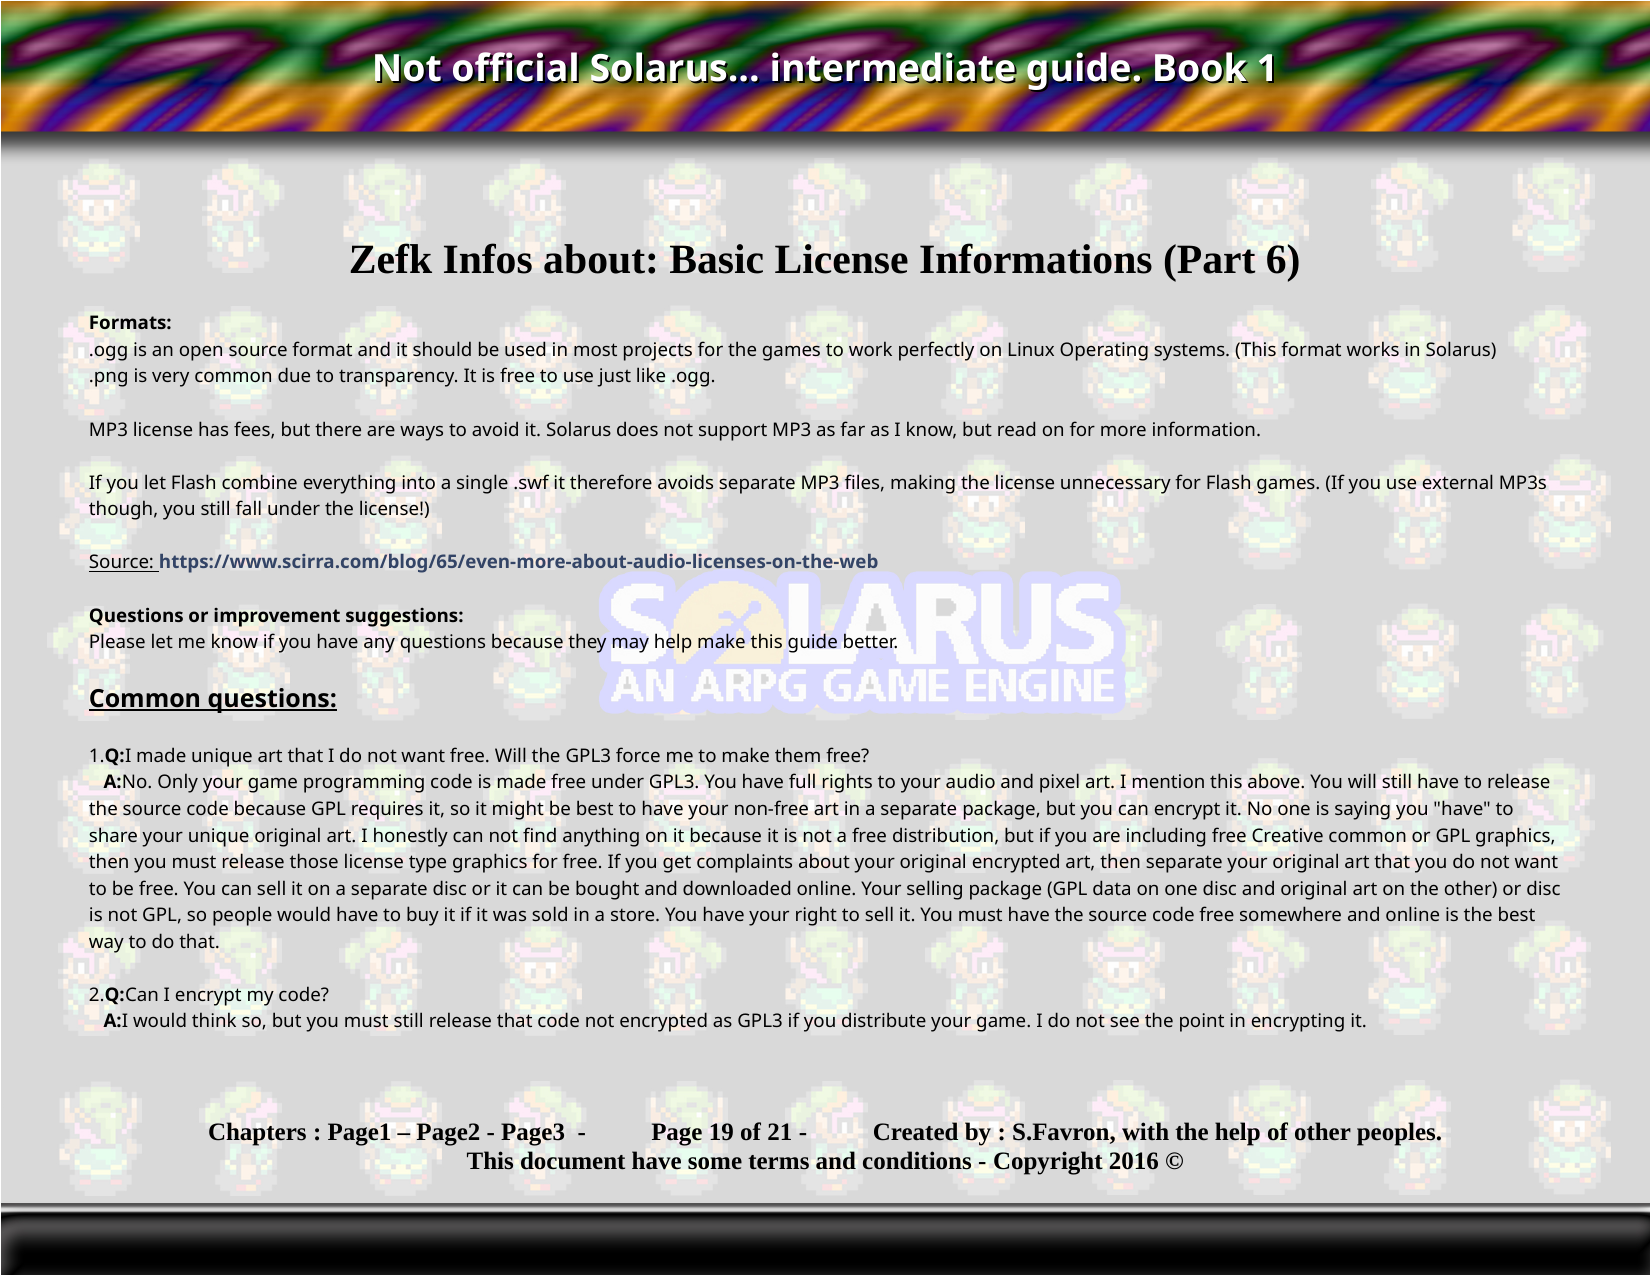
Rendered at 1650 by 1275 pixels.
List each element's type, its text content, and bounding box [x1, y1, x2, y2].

text Zefk Infos about: Basic License Informations (Part 6) [89, 234, 1561, 282]
picture [1, 1, 1650, 1275]
text Formats: .ogg is an open source format and it should be used in most projects for the games to work perfectly on Linux Operating systems. (This format works in Solarus) .png is very common due to transparency. It is free to use just like .ogg. MP3 license has fees, but there are ways to avoid it. Solarus does not support MP3 as far as I know, but read on for more information. If you let Flash combine everything into a single .swf it therefore avoids separate MP3 files, making the license unnecessary for Flash games. (If you use external MP3s though, you still fall under the license!) Source: https://www.scirra.com/blog/65/even-more-about-audio-licenses-on-the-web Questions or improvement suggestions: Please let me know if you have any questions because they may help make this guide better. Common questions: [89, 282, 1561, 714]
text 1.Q:I made unique art that I do not want free. Will the GPL3 force me to make them free? A:No. Only your game programming code is made free under GPL3. You have full rights to your audio and pixel art. I mention this above. You will still have to release the source code because GPL requires it, so it might be best to have your non-free art in a separate package, but you can encrypt it. No one is saying you "have" to share your unique original art. I honestly can not find anything on it because it is not a free distribution, but if you are including free Creative common or GPL graphics, then you must release those license type graphics for free. If you get complaints about your original encrypted art, then separate your original art that you do not want to be free. You can sell it on a separate disc or it can be bought and downloaded online. Your selling package (GPL data on one disc and original art on the other) or disc is not GPL, so people would have to buy it if it was sold in a store. You have your right to sell it. You must have the source code free somewhere and online is the best way to do that. 2.Q:Can I encrypt my code? A:I would think so, but you must still release that code not encrypted as GPL3 if you distribute your game. I do not see the point in encrypting it. [89, 714, 1561, 1067]
